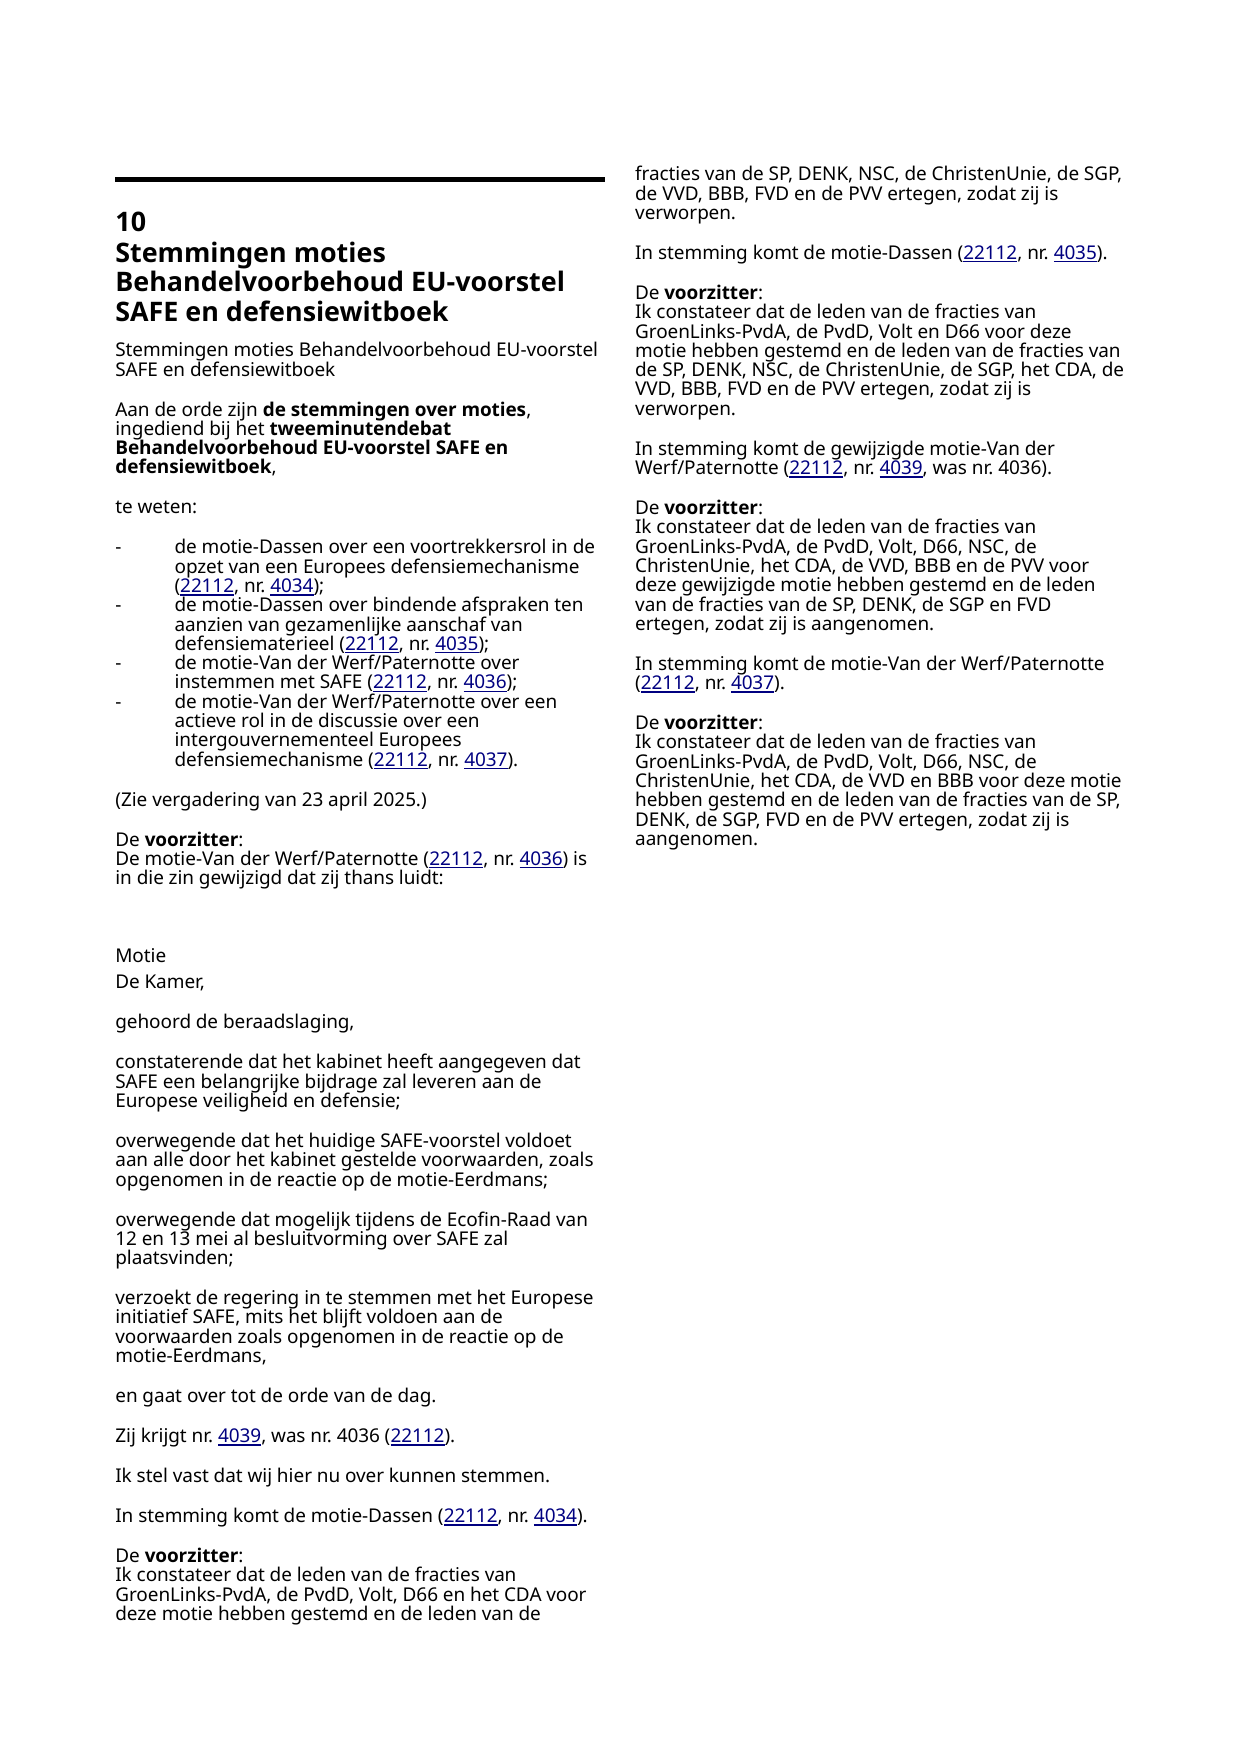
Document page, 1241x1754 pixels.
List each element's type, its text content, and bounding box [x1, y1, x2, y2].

text Zij krijgt nr. 4039, was nr. 4036 (22112). [115, 1427, 605, 1446]
text en gaat over tot de orde van de dag. [115, 1387, 605, 1406]
text Ik stel vast dat wij hier nu over kunnen stemmen. [115, 1467, 605, 1486]
text De voorzitter: [635, 499, 1125, 518]
text Ik constateer dat de leden van de fracties van GroenLinks-PvdA, de PvdD, Volt, D66, NSC, de ChristenUnie, het CDA, de VVD, BBB en de PVV voor deze gewijzigde motie hebben gestemd en de leden van de fracties van de SP, DENK, de SGP en FVD ertegen, zodat zij is aangenomen. [635, 518, 1125, 634]
text De voorzitter: [635, 714, 1125, 733]
text Stemmingen moties Behandelvoorbehoud EU-voorstel SAFE en defensiewitboek [115, 341, 605, 380]
text In stemming komt de motie-Dassen (22112, nr. 4034). [115, 1507, 605, 1526]
text Stemmingen moties Behandelvoorbehoud EU-voorstel SAFE en defensiewitboek [115, 239, 605, 341]
list de motie-Van der Werf/Paternotte over een actieve rol in de discussie over een intergouvernementeel Europees defensiemechanisme (22112, nr. 4037). [115, 693, 605, 770]
text De voorzitter: [115, 1547, 605, 1566]
list de motie-Dassen over bindende afspraken ten aanzien van gezamenlijke aanschaf van defensiematerieel (22112, nr. 4035); [115, 596, 605, 654]
text De motie-Van der Werf/Paternotte (22112, nr. 4036) is in die zin gewijzigd dat zij thans luidt: [115, 850, 605, 888]
text De voorzitter: [115, 831, 605, 850]
text In stemming komt de motie-Dassen (22112, nr. 4035). [635, 244, 1125, 263]
text Motie [115, 942, 605, 968]
text Ik constateer dat de leden van de fracties van GroenLinks-PvdA, de PvdD, Volt, D66 en het CDA voor deze motie hebben gestemd en de leden van de [115, 1566, 605, 1624]
text te weten: [115, 498, 605, 518]
text Ik constateer dat de leden van de fracties van GroenLinks-PvdA, de PvdD, Volt en D66 voor deze motie hebben gestemd en de leden van de fracties van de SP, DENK, NSC, de ChristenUnie, de SGP, het CDA, de VVD, BBB, FVD en de PVV ertegen, zodat zij is verworpen. [635, 303, 1125, 419]
list de motie-Dassen over een voortrekkersrol in de opzet van een Europees defensiemechanisme (22112, nr. 4034); [115, 538, 605, 596]
text 10 [115, 203, 605, 239]
list de motie-Van der Werf/Paternotte over instemmen met SAFE (22112, nr. 4036); [115, 654, 605, 693]
text De Kamer, [115, 973, 605, 993]
text gehoord de beraadslaging, [115, 1013, 605, 1033]
text overwegende dat mogelijk tijdens de Ecofin-Raad van 12 en 13 mei al besluitvorming over SAFE zal plaatsvinden; [115, 1211, 605, 1268]
text Ik constateer dat de leden van de fracties van GroenLinks-PvdA, de PvdD, Volt, D66, NSC, de ChristenUnie, het CDA, de VVD en BBB voor deze motie hebben gestemd en de leden van de fracties van de SP, DENK, de SGP, FVD en de PVV ertegen, zodat zij is aangenomen. [635, 733, 1125, 849]
text In stemming komt de motie-Van der Werf/Paternotte (22112, nr. 4037). [635, 655, 1125, 693]
text De voorzitter: [635, 284, 1125, 303]
text fracties van de SP, DENK, NSC, de ChristenUnie, de SGP, de VVD, BBB, FVD en de PVV ertegen, zodat zij is verworpen. [635, 165, 1125, 223]
text constaterende dat het kabinet heeft aangegeven dat SAFE een belangrijke bijdrage zal leveren aan de Europese veiligheid en defensie; [115, 1053, 605, 1111]
text (Zie vergadering van 23 april 2025.) [115, 791, 605, 810]
text In stemming komt de gewijzigde motie-Van der Werf/Paternotte (22112, nr. 4039, was nr. 4036). [635, 440, 1125, 478]
text Aan de orde zijn de stemmingen over moties, ingediend bij het tweeminutendebat Behandelvoorbehoud EU-voorstel SAFE en defensiewitboek, [115, 401, 605, 478]
text overwegende dat het huidige SAFE-voorstel voldoet aan alle door het kabinet gestelde voorwaarden, zoals opgenomen in de reactie op de motie-Eerdmans; [115, 1132, 605, 1190]
text verzoekt de regering in te stemmen met het Europese initiatief SAFE, mits het blijft voldoen aan de voorwaarden zoals opgenomen in de reactie op de motie-Eerdmans, [115, 1289, 605, 1366]
